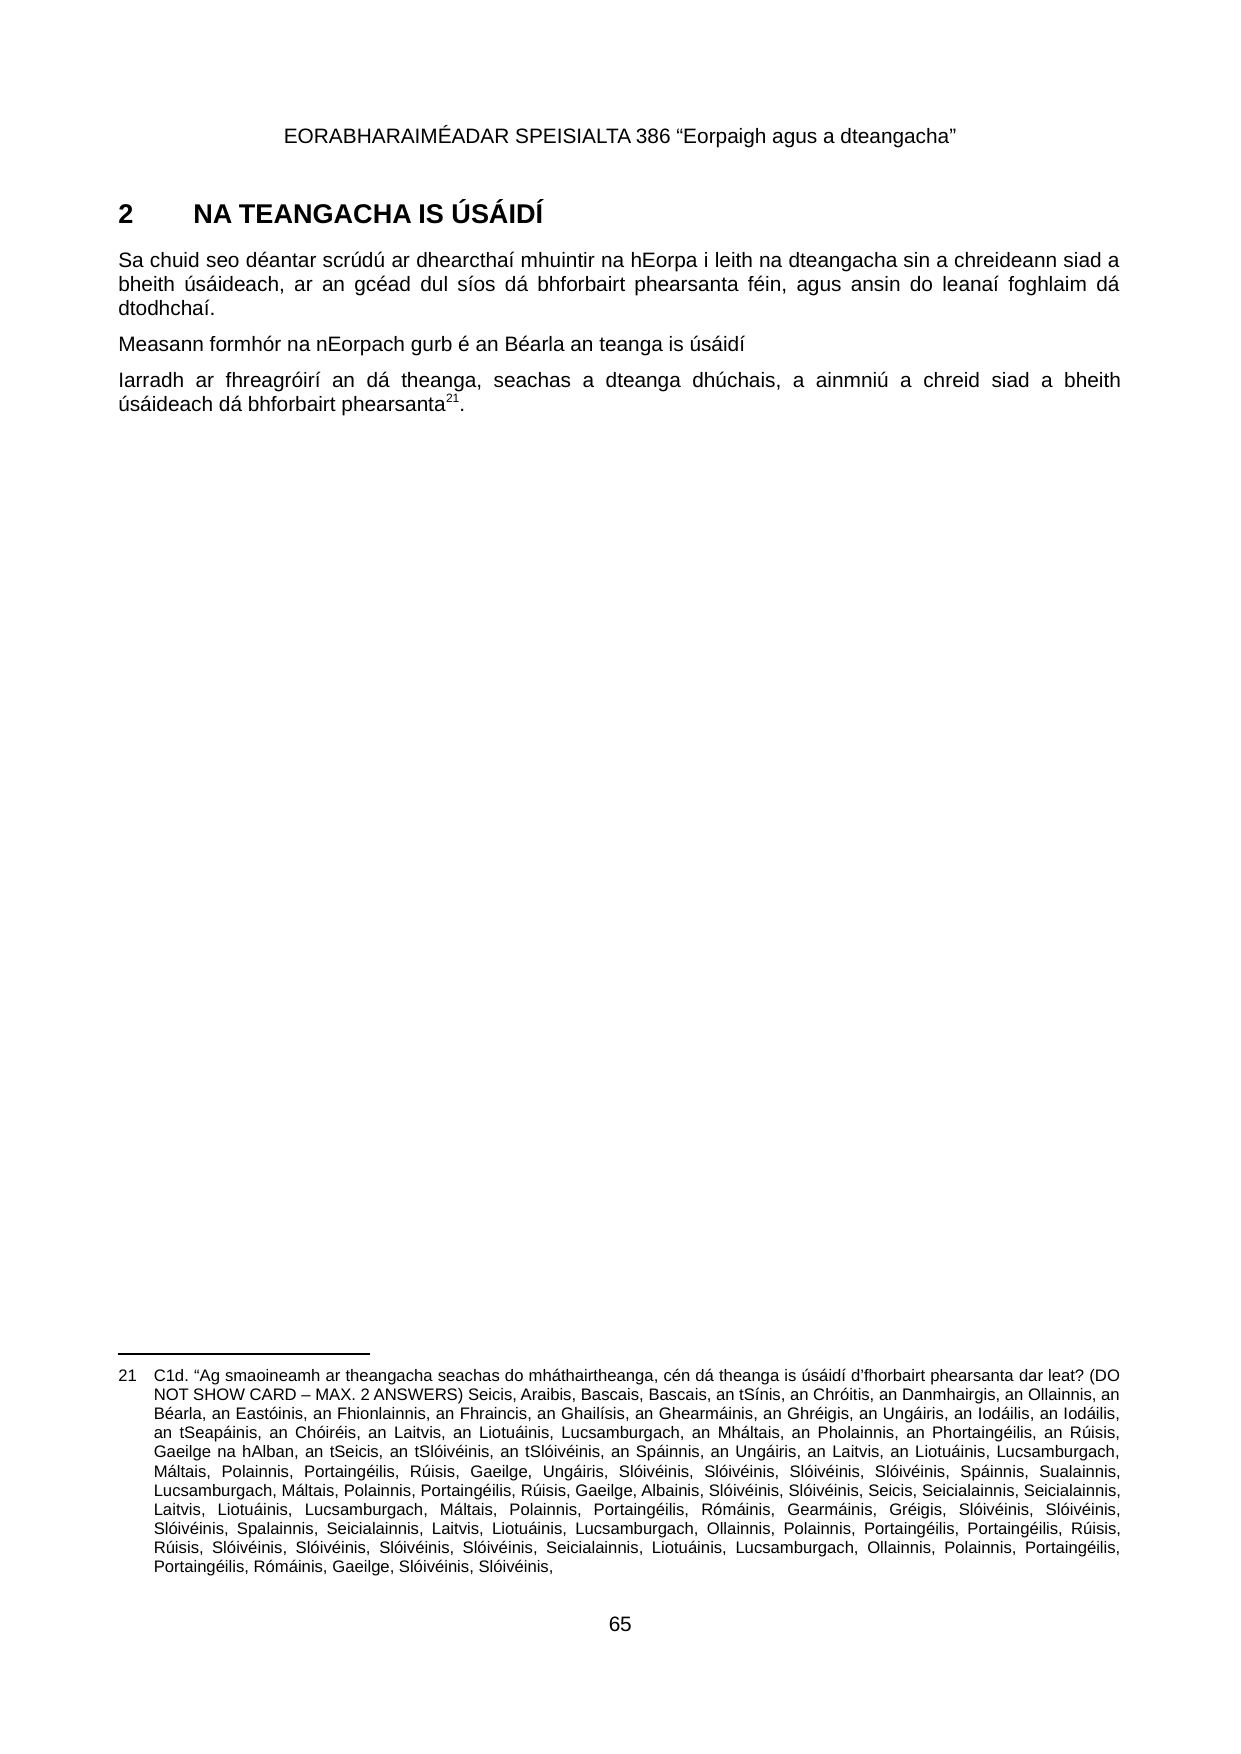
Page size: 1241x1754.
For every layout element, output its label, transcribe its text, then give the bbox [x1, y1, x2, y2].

text Measann formhór na nEorpach gurb é an Béarla an teanga is úsáidí [118, 332, 1122, 356]
text Iarradh ar fhreagróirí an dá theanga, seachas a dteanga dhúchais, a ainmniú a chreid siad a bheith úsáideach dá bhforbairt phearsanta. [118, 368, 1122, 416]
text Sa chuid seo déantar scrúdú ar dhearcthaí mhuintir na hEorpa i leith na dteangacha sin a chreideann siad a bheith úsáideach, ar an gcéad dul síos dá bhforbairt phearsanta féin, agus ansin do leanaí foghlaim dá dtodhchaí. [118, 248, 1122, 320]
text C1d. “Ag smaoineamh ar theangacha seachas do mháthairtheanga, cén dá theanga is úsáidí d’fhorbairt phearsanta dar leat? (DO NOT SHOW CARD – MAX. 2 ANSWERS) Seicis, Araibis, Bascais, Bascais, an tSínis, an Chróitis, an Danmhairgis, an Ollainnis, an Béarla, an Eastóinis, an Fhionlainnis, an Fhraincis, an Ghailísis, an Ghearmáinis, an Ghréigis, an Ungáiris, an Iodáilis, an Iodáilis, an tSeapáinis, an Chóiréis, an Laitvis, an Liotuáinis, Lucsamburgach, an Mháltais, an Pholainnis, an Phortaingéilis, an Rúisis, Gaeilge na hAlban, an tSeicis, an tSlóivéinis, an tSlóivéinis, an Spáinnis, an Ungáiris, an Laitvis, an Liotuáinis, Lucsamburgach, Máltais, Polainnis, Portaingéilis, Rúisis, Gaeilge, Ungáiris, Slóivéinis, Slóivéinis, Slóivéinis, Slóivéinis, Spáinnis, Sualainnis, Lucsamburgach, Máltais, Polainnis, Portaingéilis, Rúisis, Gaeilge, Albainis, Slóivéinis, Slóivéinis, Seicis, Seicialainnis, Seicialainnis, Laitvis, Liotuáinis, Lucsamburgach, Máltais, Polainnis, Portaingéilis, Rómáinis, Gearmáinis, Gréigis, Slóivéinis, Slóivéinis, Slóivéinis, Spalainnis, Seicialainnis, Laitvis, Liotuáinis, Lucsamburgach, Ollainnis, Polainnis, Portaingéilis, Portaingéilis, Rúisis, Rúisis, Slóivéinis, Slóivéinis, Slóivéinis, Slóivéinis, Seicialainnis, Liotuáinis, Lucsamburgach, Ollainnis, Polainnis, Portaingéilis, Portaingéilis, Rómáinis, Gaeilge, Slóivéinis, Slóivéinis, [118, 1366, 1122, 1576]
subtitle NA TEANGACHA IS ÚSÁIDÍ [118, 198, 1122, 229]
